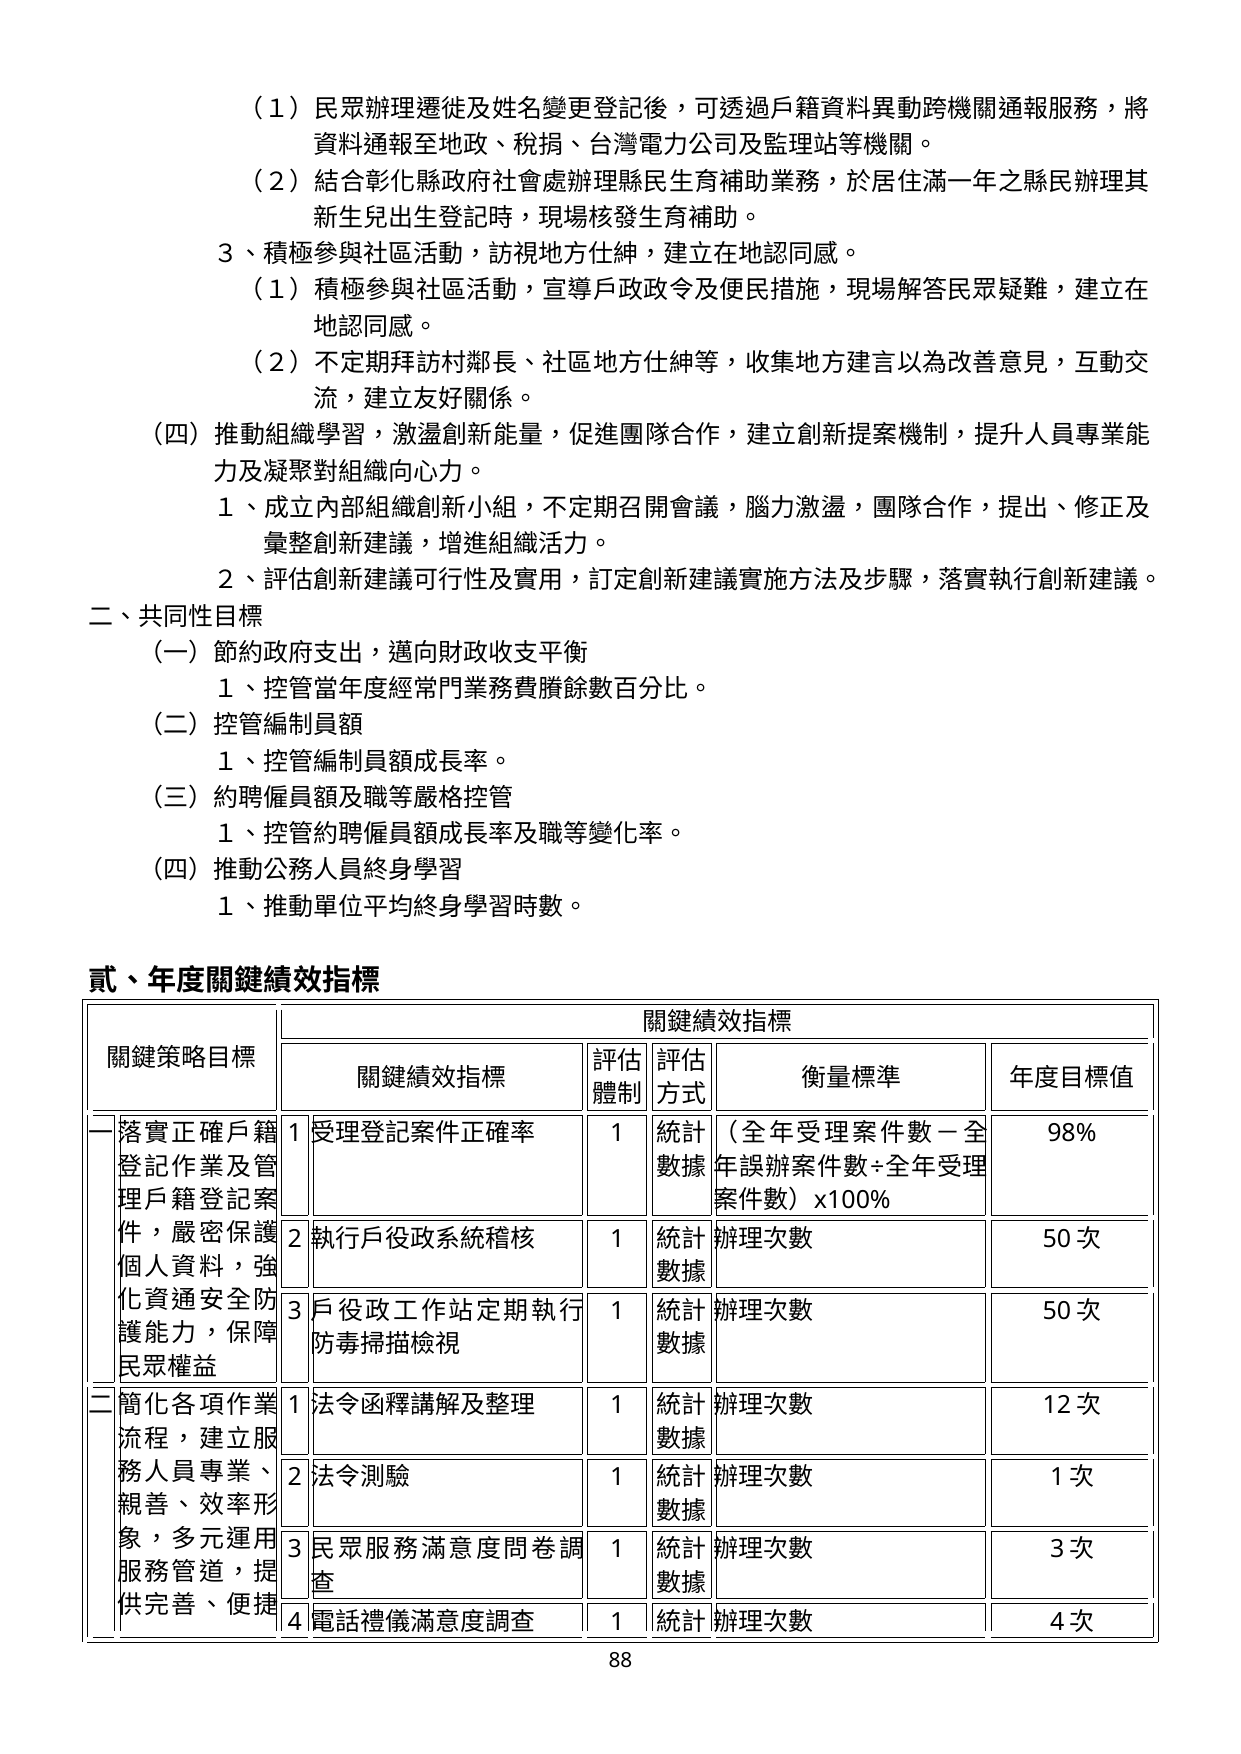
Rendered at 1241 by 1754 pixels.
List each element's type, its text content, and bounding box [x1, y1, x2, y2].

table_cell 戶役政工作站定期執行防毒掃描檢視 [311, 1287, 585, 1382]
table_cell 統計數據 [649, 1382, 714, 1454]
text １、成立內部組織創新小組，不定期召開會議，腦力激盪，團隊合作，提出、修正及彙整創新建議，增進組織活力。 [214, 487, 1152, 560]
table_cell 衡量標準 [714, 1039, 988, 1109]
text （二）控管編制員額 [139, 705, 1152, 741]
table_cell 統計 [649, 1598, 714, 1637]
table_cell 98% [988, 1110, 1156, 1215]
text （四）推動公務人員終身學習 [139, 850, 1152, 886]
table_cell 二 [85, 1382, 117, 1637]
table_cell 50次 [988, 1215, 1156, 1287]
table_header 關鍵策略目標 [85, 1000, 278, 1109]
text （２）不定期拜訪村鄰長、社區地方仕紳等，收集地方建言以為改善意見，互動交流，建立友好關係。 [239, 342, 1152, 415]
text １、控管約聘僱員額成長率及職等變化率。 [214, 814, 1152, 850]
table_cell 受理登記案件正確率 [311, 1110, 585, 1215]
table_cell 辦理次數 [714, 1287, 988, 1382]
table_cell 辦理次數 [714, 1454, 988, 1526]
table_cell 1 [585, 1454, 649, 1526]
table_cell 執行戶役政系統稽核 [311, 1215, 585, 1287]
table_cell 1 [585, 1598, 649, 1637]
text （２）結合彰化縣政府社會處辦理縣民生育補助業務，於居住滿一年之縣民辦理其新生兒出生登記時，現場核發生育補助。 [239, 161, 1152, 234]
table_cell 法令函釋講解及整理 [311, 1382, 585, 1454]
text （１）積極參與社區活動，宣導戶政政令及便民措施，現場解答民眾疑難，建立在地認同感。 [239, 270, 1152, 342]
table_cell 1次 [988, 1454, 1156, 1526]
text （三）約聘僱員額及職等嚴格控管 [139, 777, 1152, 814]
table_cell 1 [278, 1382, 311, 1454]
table_cell 評估 方式 [649, 1039, 714, 1109]
table_cell 1 [585, 1215, 649, 1287]
table_cell 1 [278, 1110, 311, 1215]
table_cell 辦理次數 [714, 1215, 988, 1287]
table_header 關鍵績效指標 [278, 1000, 1156, 1037]
table_cell 簡化各項作業流程，建立服務人員專業、親善、效率形象，多元運用服務管道，提供完善、便捷 [117, 1382, 278, 1637]
table_cell 評估 體制 [585, 1039, 649, 1109]
table_cell 1 [585, 1110, 649, 1215]
table_cell 1 [585, 1382, 649, 1454]
table_cell 一 [85, 1110, 117, 1382]
text 貳、年度關鍵績效指標 [89, 956, 1152, 999]
table_cell 統計數據 [649, 1526, 714, 1598]
table_cell 2 [278, 1215, 311, 1287]
table_cell 3 [278, 1287, 311, 1382]
table_cell 1 [585, 1526, 649, 1598]
text （四）推動組織學習，激盪創新能量，促進團隊合作，建立創新提案機制，提升人員專業能力及凝聚對組織向心力。 [139, 415, 1152, 487]
table_cell 辦理次數 [714, 1526, 988, 1598]
table_cell 4次 [988, 1598, 1156, 1637]
table_cell 統計數據 [649, 1287, 714, 1382]
table_cell 電話禮儀滿意度調查 [311, 1598, 585, 1637]
table_cell 民眾服務滿意度問卷調查 [311, 1526, 585, 1598]
table_cell 3 [278, 1526, 311, 1598]
table_cell 落實正確戶籍登記作業及管理戶籍登記案件，嚴密保護個人資料，強化資通安全防護能力，保障民眾權益 [117, 1110, 278, 1382]
table_cell 統計數據 [649, 1215, 714, 1287]
table_cell 12次 [988, 1382, 1156, 1454]
text （１）民眾辦理遷徙及姓名變更登記後，可透過戶籍資料異動跨機關通報服務，將資料通報至地政、稅捐、台灣電力公司及監理站等機關。 [239, 89, 1152, 161]
table_cell 年度目標值 [988, 1038, 1156, 1109]
text ２、評估創新建議可行性及實用，訂定創新建議實施方法及步驟，落實執行創新建議。 [214, 560, 1152, 596]
table_cell （全年受理案件數－全年誤辦案件數÷全年受理案件數）x100% [714, 1110, 988, 1215]
table_cell 統計數據 [649, 1454, 714, 1526]
text １、控管編制員額成長率。 [214, 741, 1152, 777]
table_cell 辦理次數 [714, 1598, 988, 1637]
table_cell 4 [278, 1598, 311, 1637]
table_cell 1 [585, 1287, 649, 1382]
table_cell 2 [278, 1454, 311, 1526]
text 二、共同性目標 [89, 596, 1152, 632]
table_cell 50次 [988, 1287, 1156, 1382]
table_cell 關鍵績效指標 [278, 1038, 585, 1109]
table_cell 3次 [988, 1526, 1156, 1598]
table_cell 統計數據 [649, 1110, 714, 1215]
text （一）節約政府支出，邁向財政收支平衡 [139, 632, 1152, 669]
text １、控管當年度經常門業務費賸餘數百分比。 [214, 669, 1152, 705]
table_cell 法令測驗 [311, 1454, 585, 1526]
table_cell 辦理次數 [714, 1382, 988, 1454]
text ３、積極參與社區活動，訪視地方仕紳，建立在地認同感。 [214, 234, 1152, 270]
text １、推動單位平均終身學習時數。 [214, 886, 1152, 922]
